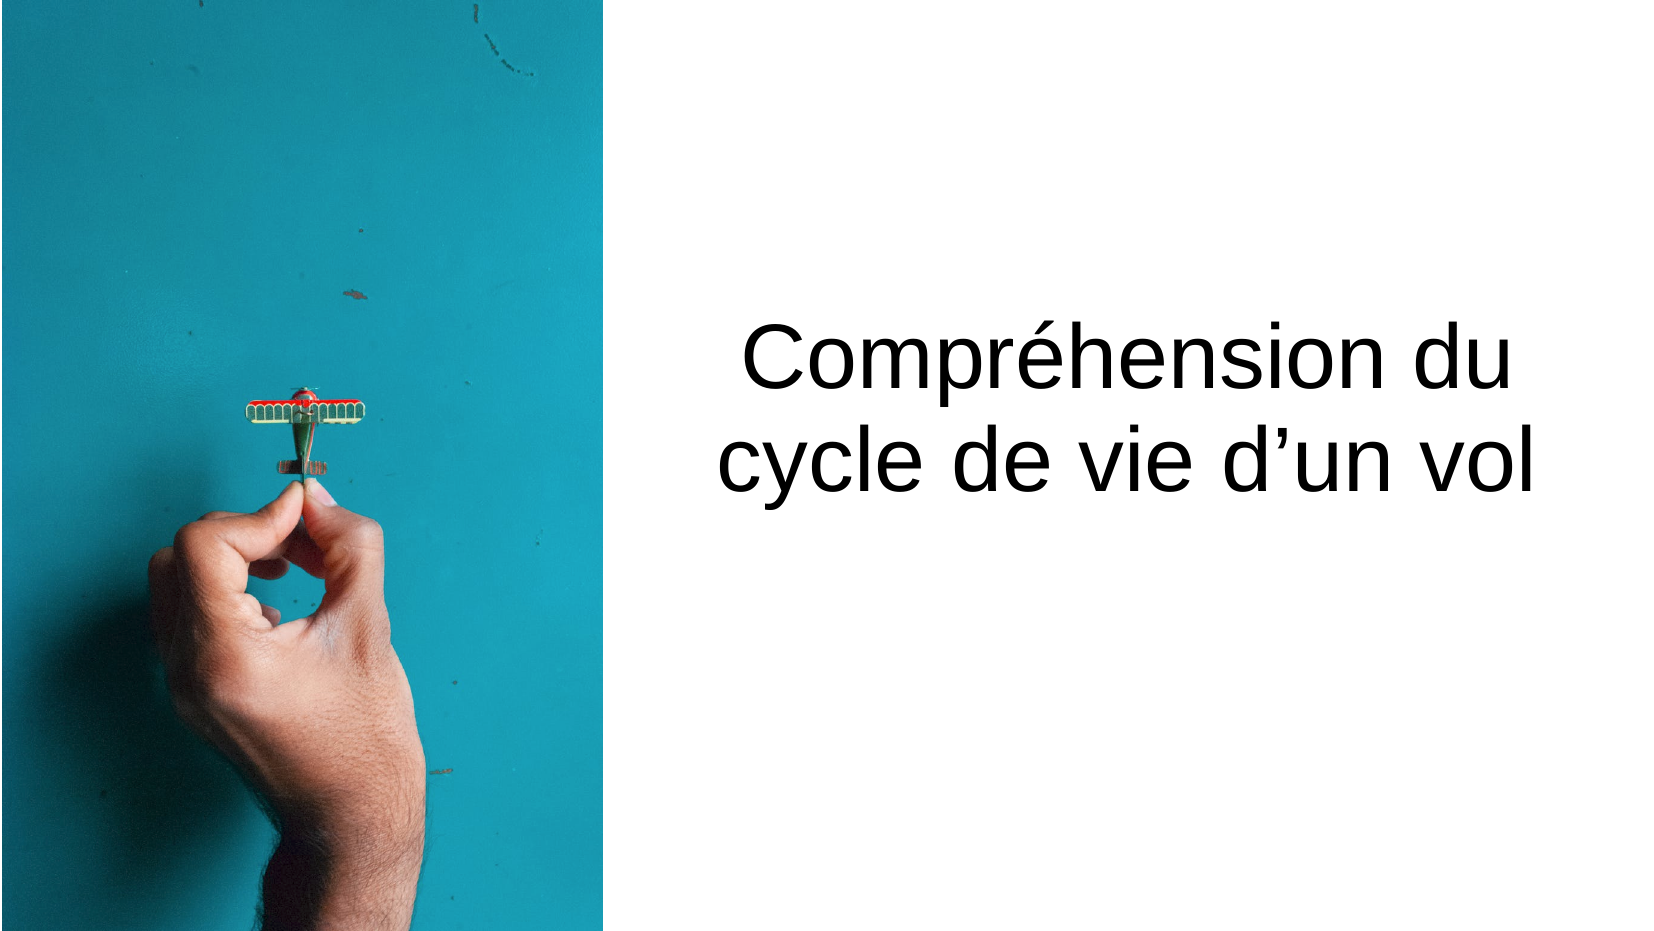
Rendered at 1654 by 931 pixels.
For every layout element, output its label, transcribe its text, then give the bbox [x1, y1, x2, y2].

picture [7, 649, 14, 657]
title Compréhension du cycle de vie d’un vol [685, 37, 1571, 780]
picture [2, 0, 603, 931]
